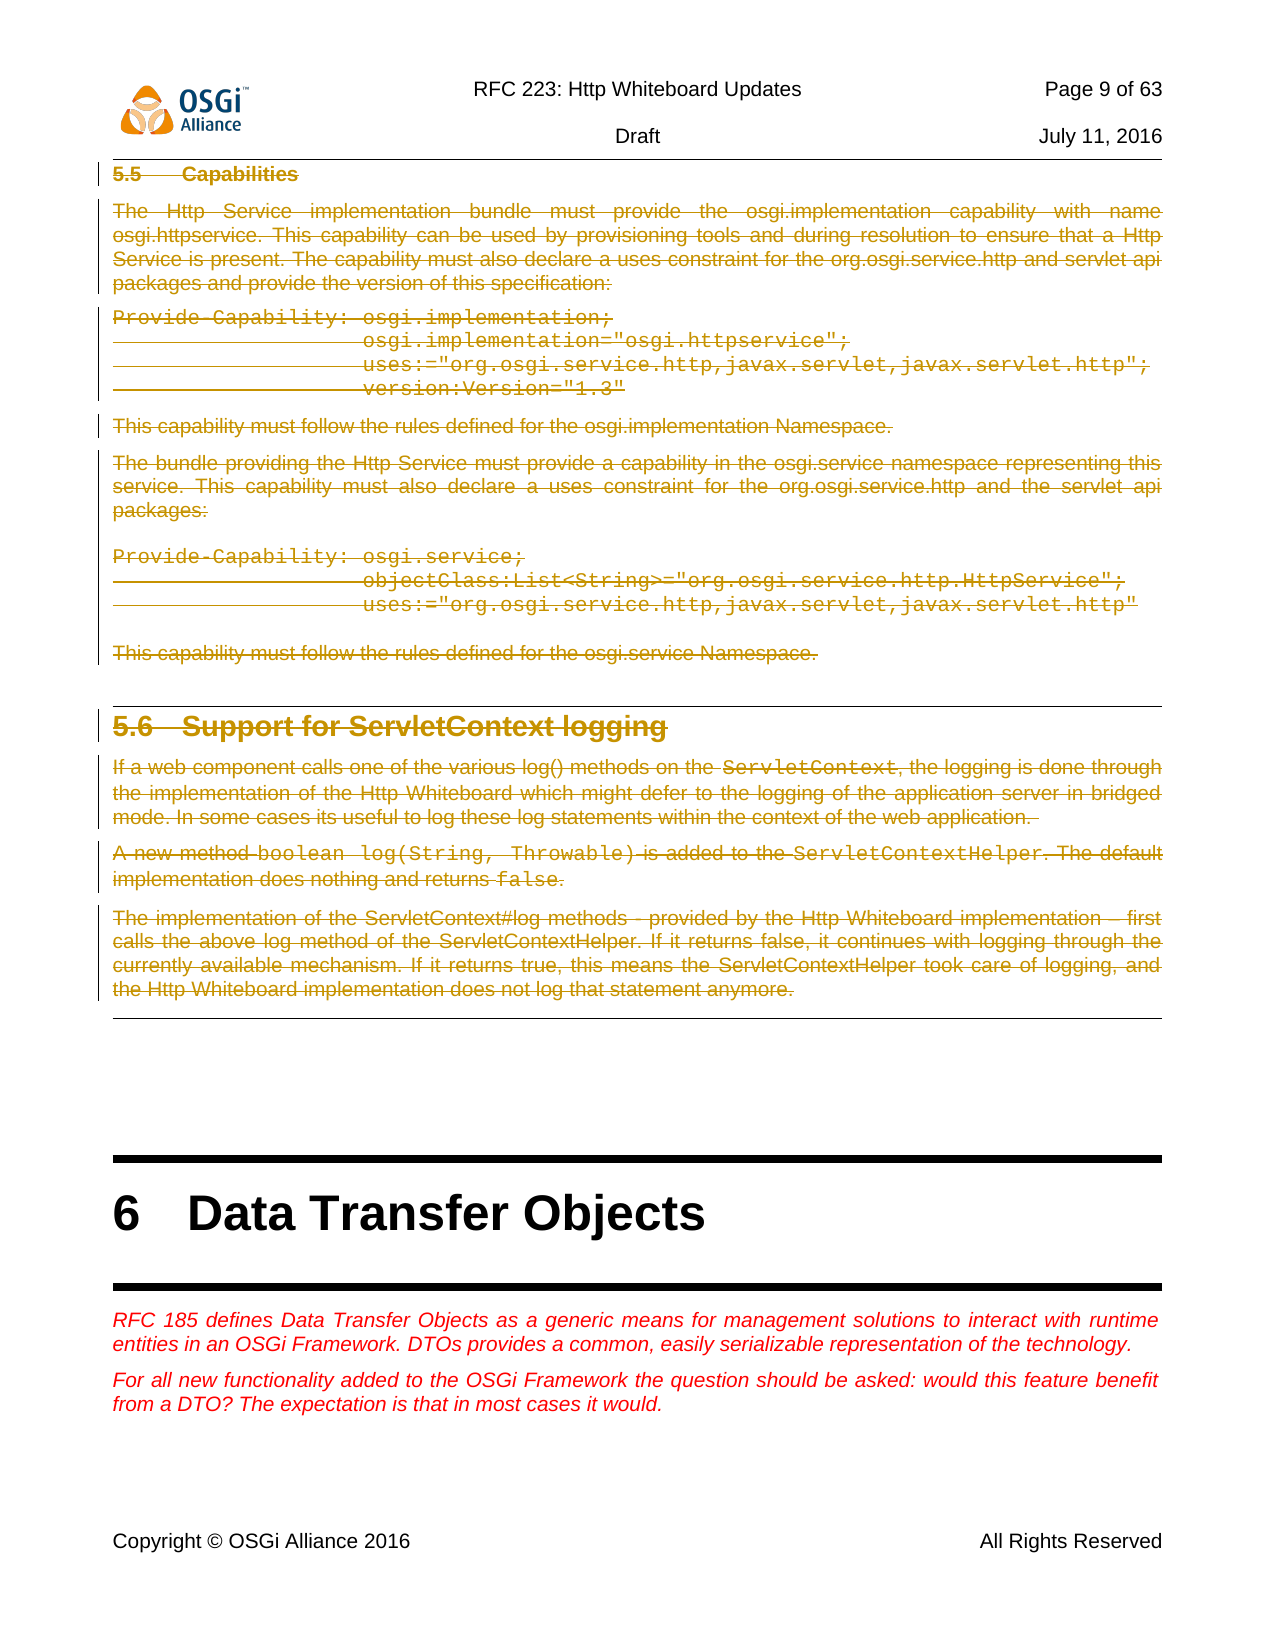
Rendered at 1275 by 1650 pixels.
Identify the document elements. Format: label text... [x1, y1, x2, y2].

text RFC 185 defines Data Transfer Objects as a generic means for management solutions to interact with runtime entities in an OSGi Framework. DTOs provides a common, easily serializable representation of the technology. [112, 1308, 1162, 1356]
text For all new functionality added to the OSGi Framework the question should be asked: would this feature benefit from a DTO? The expectation is that in most cases it would. [112, 1368, 1162, 1416]
subtitle Data Transfer Objects [112, 1156, 1162, 1291]
picture [113, 78, 257, 142]
